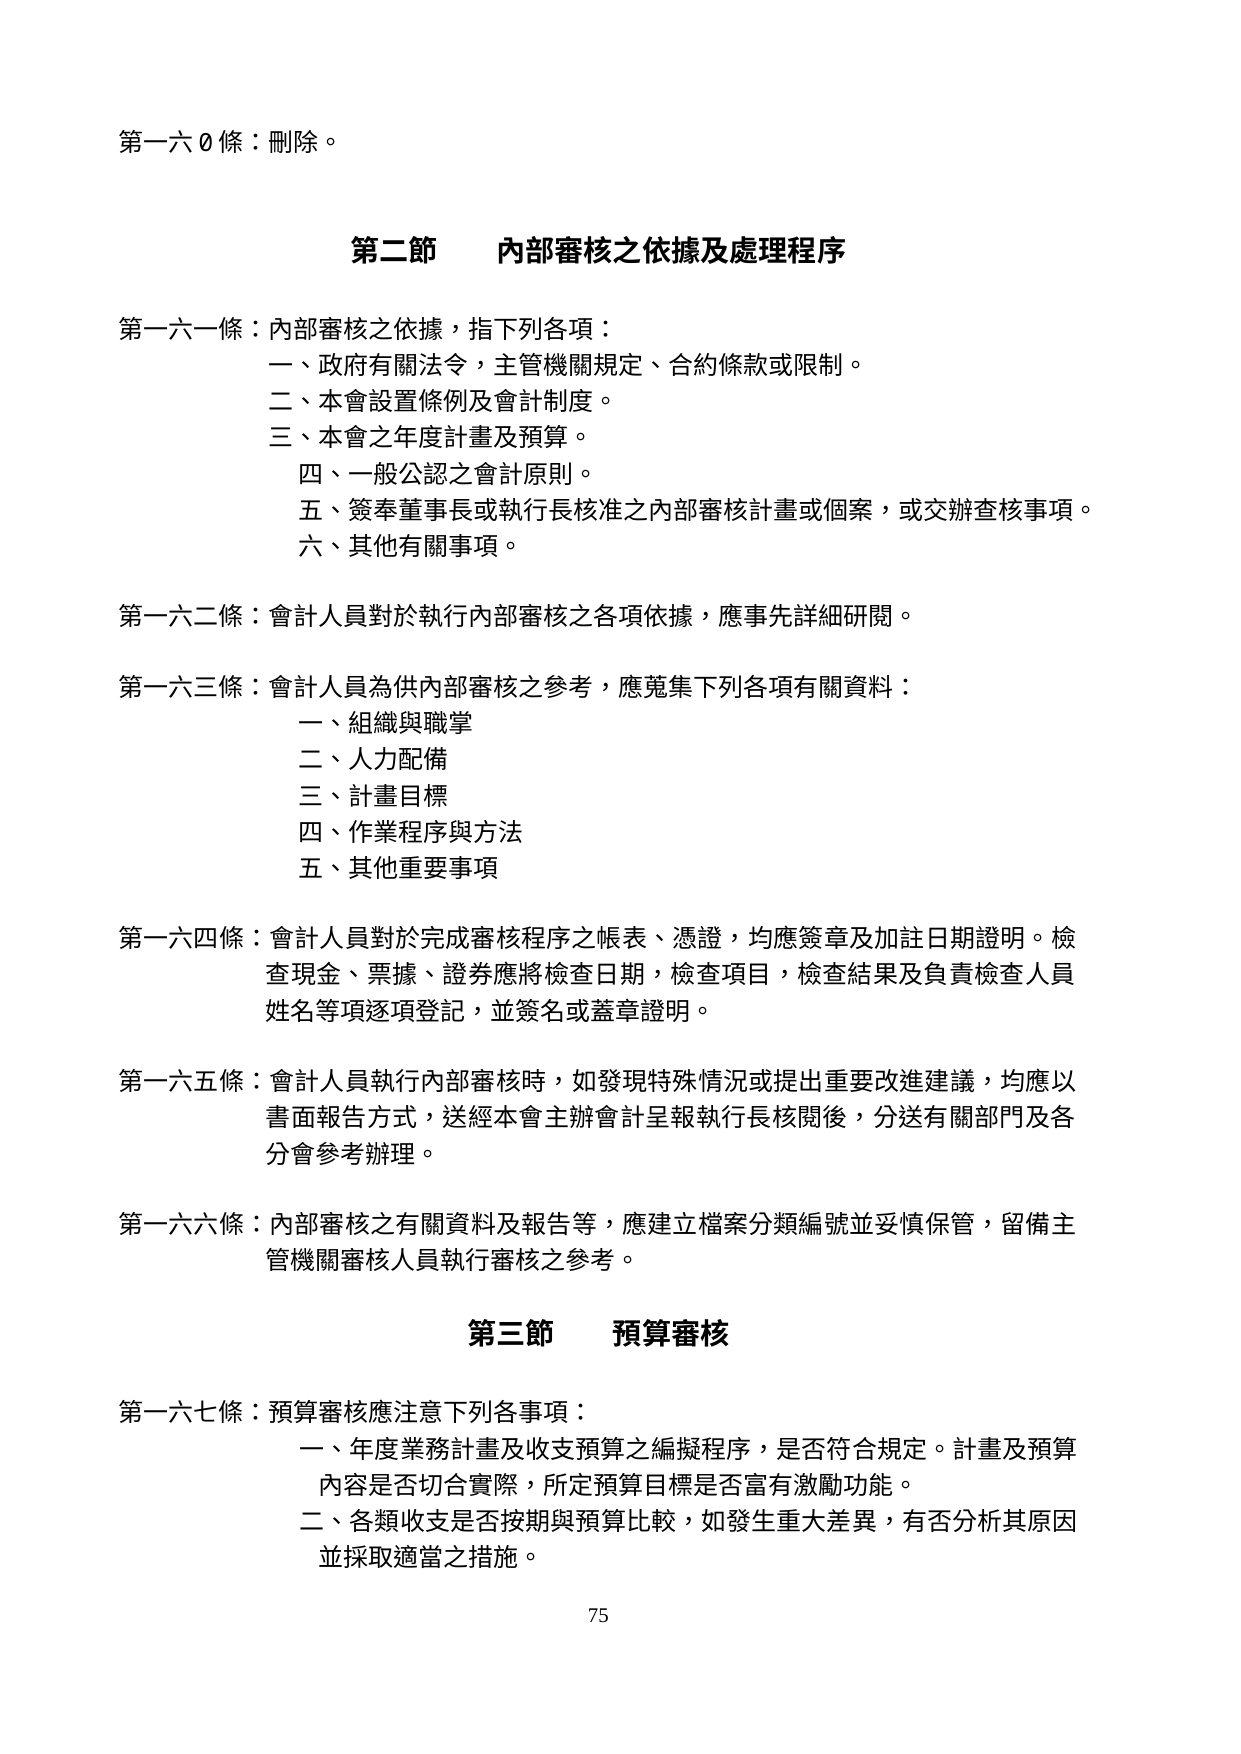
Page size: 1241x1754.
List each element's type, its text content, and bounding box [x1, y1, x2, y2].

text 一、年度業務計畫及收支預算之編擬程序，是否符合規定。計畫及預算內容是否切合實際，所定預算目標是否富有激勵功能。 [118, 1429, 1078, 1502]
text 四、作業程序與方法 [118, 812, 1078, 848]
text 第一六0條：刪除。 [118, 123, 1078, 159]
text 第一六二條：會計人員對於執行內部審核之各項依據，應事先詳細研閱。 [118, 597, 1078, 633]
text 第二節 內部審核之依據及處理程序 [118, 227, 1078, 269]
text 二、本會設置條例及會計制度。 [118, 382, 1078, 418]
text 第一六六條：內部審核之有關資料及報告等，應建立檔案分類編號並妥慎保管，留備主管機關審核人員執行審核之參考。 [118, 1204, 1078, 1277]
text 一、政府有關法令，主管機關規定、合約條款或限制。 [118, 345, 1078, 382]
text 三、本會之年度計畫及預算。 [118, 418, 1078, 454]
text 五、簽奉董事長或執行長核准之內部審核計畫或個案，或交辦查核事項。 [118, 490, 1078, 527]
text 一、組織與職掌 [118, 703, 1078, 740]
text 六、其他有關事項。 [118, 527, 1078, 563]
text 第一六五條：會計人員執行內部審核時，如發現特殊情況或提出重要改進建議，均應以書面報告方式，送經本會主辦會計呈報執行長核閱後，分送有關部門及各分會參考辦理。 [118, 1062, 1078, 1170]
text 第三節 預算審核 [118, 1311, 1078, 1353]
text 第一六一條：內部審核之依據，指下列各項： [118, 309, 1078, 345]
text 三、計畫目標 [118, 776, 1078, 812]
text 第一六七條：預算審核應注意下列各事項： [118, 1393, 1078, 1429]
text 第一六三條：會計人員為供內部審核之參考，應蒐集下列各項有關資料： [118, 667, 1078, 703]
text 第一六四條：會計人員對於完成審核程序之帳表、憑證，均應簽章及加註日期證明。檢查現金、票據、證券應將檢查日期，檢查項目，檢查結果及負責檢查人員姓名等項逐項登記，並簽名或蓋章證明。 [118, 919, 1078, 1027]
text 五、其他重要事項 [118, 848, 1078, 885]
text 二、人力配備 [118, 740, 1078, 776]
text 四、一般公認之會計原則。 [118, 454, 1078, 490]
text 二、各類收支是否按期與預算比較，如發生重大差異，有否分析其原因並採取適當之措施。 [118, 1502, 1078, 1574]
